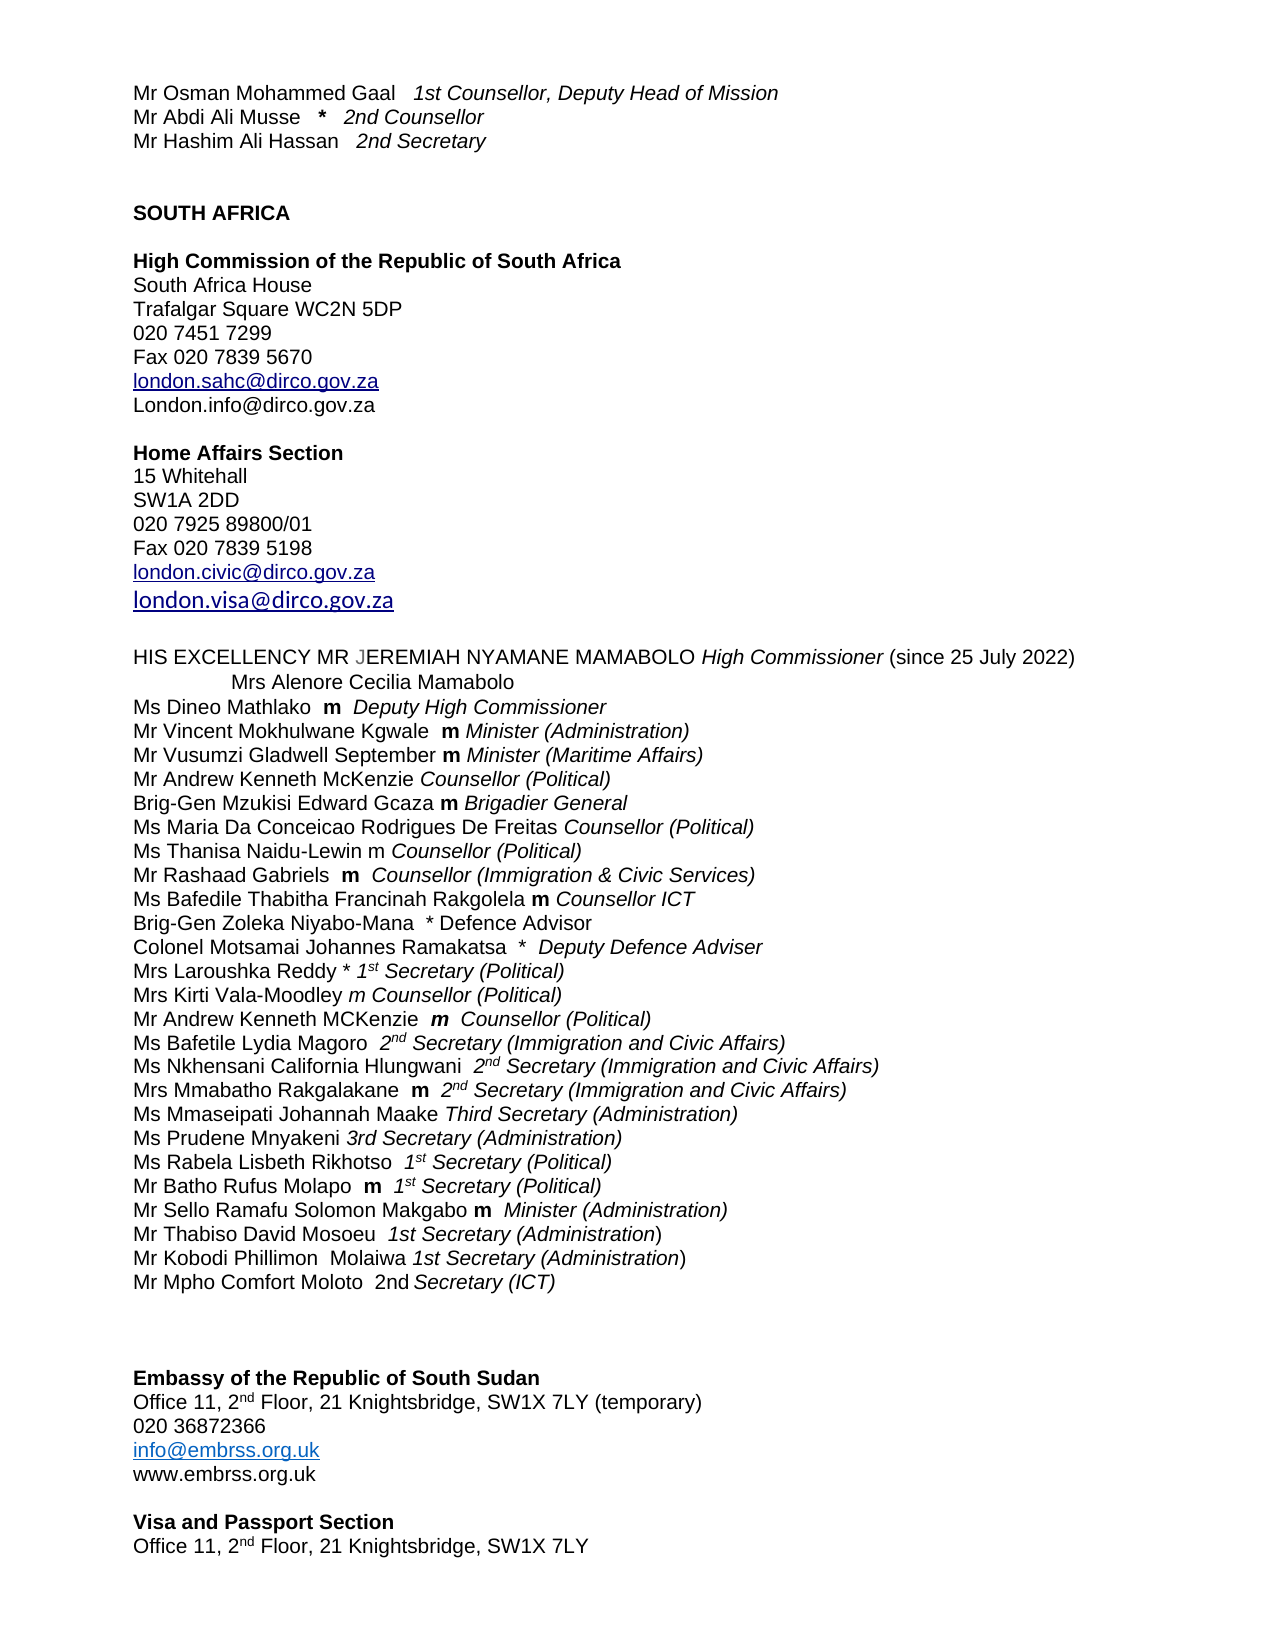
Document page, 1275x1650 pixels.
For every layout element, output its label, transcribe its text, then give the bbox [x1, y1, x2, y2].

text Mr Osman Mohammed Gaal 1st Counsellor, Deputy Head of Mission [133, 81, 1181, 105]
text Office 11, 2nd Floor, 21 Knightsbridge, SW1X 7LY [133, 1533, 1181, 1557]
text Colonel Motsamai Johannes Ramakatsa * Deputy Defence Adviser [133, 934, 1181, 958]
text Brig-Gen Zoleka Niyabo-Mana * Defence Advisor [133, 911, 1181, 934]
text Ms Mmaseipati Johannah Maake Third Secretary (Administration) [133, 1102, 1181, 1126]
text Mr Mpho Comfort Moloto 2nd Secretary (ICT) [133, 1270, 1181, 1294]
text Ms Prudene Mnyakeni 3rd Secretary (Administration) [133, 1126, 1181, 1150]
text Brig-Gen Mzukisi Edward Gcaza m Brigadier General [133, 791, 1181, 815]
text london.sahc@dirco.gov.za [133, 368, 1181, 392]
text Mrs Mmabatho Rakgalakane m 2nd Secretary (Immigration and Civic Affairs) [133, 1078, 1181, 1102]
text Mrs Laroushka Reddy * 1st Secretary (Political) [133, 958, 1181, 982]
text Mr Batho Rufus Molapo m 1st Secretary (Political) [133, 1174, 1181, 1198]
text Fax 020 7839 5198 [133, 536, 1181, 560]
text Ms Nkhensani California Hlungwani 2nd Secretary (Immigration and Civic Affairs) [133, 1054, 1181, 1078]
text Mr Abdi Ali Musse * 2nd Counsellor [133, 105, 1181, 129]
text Mr Andrew Kenneth McKenzie Counsellor (Political) [133, 767, 1181, 791]
text HIS EXCELLENCY MR JEREMIAH NYAMANE MAMABOLO High Commissioner (since 25 July 2022) [133, 645, 1181, 669]
text Trafalgar Square WC2N 5DP [133, 297, 1181, 321]
text Ms Rabela Lisbeth Rikhotso 1st Secretary (Political) [133, 1150, 1181, 1174]
text 020 7451 7299 [133, 321, 1181, 344]
text london.civic@dirco.gov.za [133, 560, 1181, 584]
text Fax 020 7839 5670 [133, 344, 1181, 368]
text South Africa House [133, 273, 1181, 297]
text Mr Kobodi Phillimon Molaiwa 1st Secretary (Administration) [133, 1246, 1181, 1270]
text london.visa@dirco.gov.za [133, 584, 1181, 614]
text Mr Rashaad Gabriels m Counsellor (Immigration & Civic Services) [133, 863, 1181, 887]
text Visa and Passport Section [133, 1509, 1181, 1533]
text SOUTH AFRICA [133, 201, 1181, 225]
text Ms Bafetile Lydia Magoro 2nd Secretary (Immigration and Civic Affairs) [133, 1030, 1181, 1054]
text www.embrss.org.uk [133, 1462, 1181, 1486]
text Mr Vusumzi Gladwell September m Minister (Maritime Affairs) [133, 743, 1181, 767]
text Mrs Alenore Cecilia Mamabolo [133, 670, 1181, 694]
text Home Affairs Section [133, 440, 1181, 464]
text Mr Andrew Kenneth MCKenzie m Counsellor (Political) [133, 1006, 1181, 1030]
text Ms Thanisa Naidu-Lewin m Counsellor (Political) [133, 839, 1181, 863]
text Mr Hashim Ali Hassan 2nd Secretary [133, 129, 1181, 153]
text Mr Thabiso David Mosoeu 1st Secretary (Administration) [133, 1222, 1181, 1246]
text Ms Dineo Mathlako m Deputy High Commissioner [133, 695, 1181, 719]
text Mr Vincent Mokhulwane Kgwale m Minister (Administration) [133, 719, 1181, 743]
text Ms Bafedile Thabitha Francinah Rakgolela m Counsellor ICT [133, 887, 1181, 911]
text Office 11, 2nd Floor, 21 Knightsbridge, SW1X 7LY (temporary) [133, 1390, 1181, 1414]
text 020 7925 89800/01 [133, 512, 1181, 536]
text Embassy of the Republic of South Sudan [133, 1366, 1181, 1390]
text 020 36872366 [133, 1414, 1181, 1438]
text Mrs Kirti Vala-Moodley m Counsellor (Political) [133, 982, 1181, 1006]
text Mr Sello Ramafu Solomon Makgabo m Minister (Administration) [133, 1198, 1181, 1222]
text SW1A 2DD [133, 488, 1181, 512]
text Ms Maria Da Conceicao Rodrigues De Freitas Counsellor (Political) [133, 815, 1181, 839]
text 15 Whitehall [133, 464, 1181, 488]
text High Commission of the Republic of South Africa [133, 249, 1181, 273]
text info@embrss.org.uk [133, 1438, 1181, 1462]
text London.info@dirco.gov.za [133, 392, 1181, 416]
